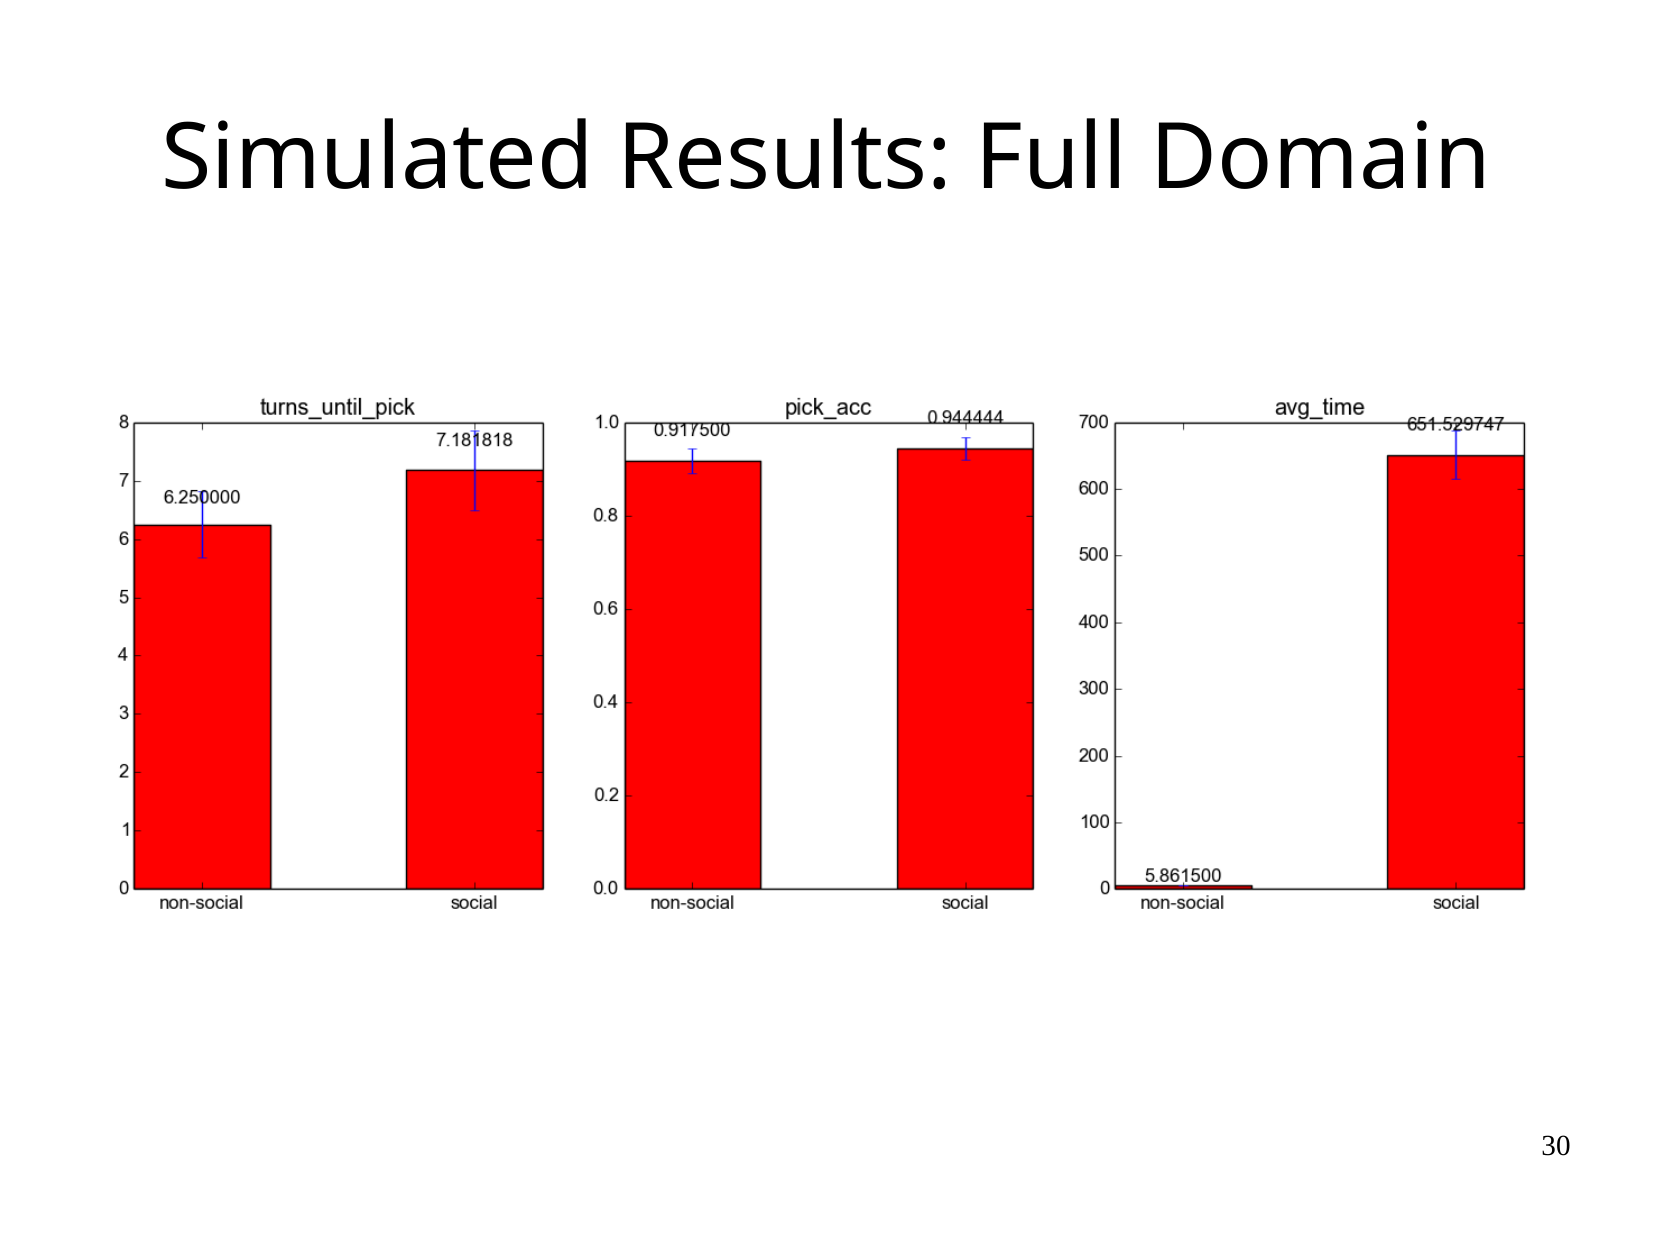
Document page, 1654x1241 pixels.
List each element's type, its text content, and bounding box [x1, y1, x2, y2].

picture [82, 371, 1571, 928]
title Simulated Results: Full Domain [82, 49, 1571, 257]
